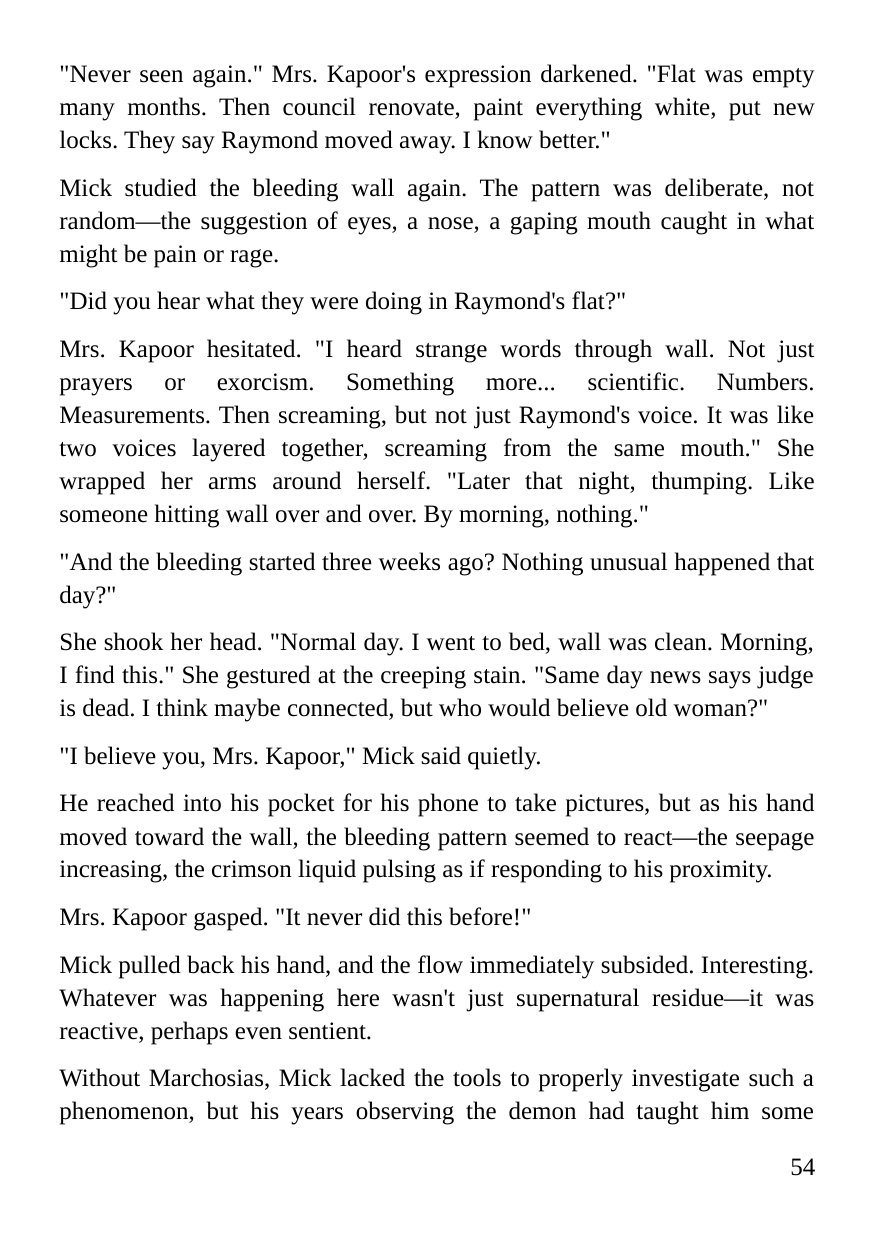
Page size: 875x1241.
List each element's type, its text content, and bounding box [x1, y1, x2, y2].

text He reached into his pocket for his phone to take pictures, but as his hand moved toward the wall, the bleeding pattern seemed to react—the seepage increasing, the crimson liquid pulsing as if responding to his proximity. [59, 788, 815, 883]
text Mick studied the bleeding wall again. The pattern was deliberate, not random—the suggestion of eyes, a nose, a gaping mouth caught in what might be pain or rage. [59, 173, 815, 267]
text Without Marchosias, Mick lacked the tools to properly investigate such a phenomenon, but his years observing the demon had taught him some [59, 1063, 815, 1125]
text "I believe you, Mrs. Kapoor," Mick said quietly. [59, 741, 815, 770]
text Mick pulled back his hand, and the flow immediately subsided. Interesting. Whatever was happening here wasn't just supernatural residue—it was reactive, perhaps even sentient. [59, 950, 815, 1044]
text "And the bleeding started three weeks ago? Nothing unusual happened that day?" [59, 547, 815, 608]
text Mrs. Kapoor hesitated. "I heard strange words through wall. Not just prayers or exorcism. Something more... scientific. Numbers. Measurements. Then screaming, but not just Raymond's voice. It was like two voices layered together, screaming from the same mouth." She wrapped her arms around herself. "Later that night, thumping. Like someone hitting wall over and over. By morning, nothing." [59, 334, 815, 528]
text "Never seen again." Mrs. Kapoor's expression darkened. "Flat was empty many months. Then council renovate, paint everything white, put new locks. They say Raymond moved away. I know better." [59, 59, 815, 154]
text She shook her head. "Normal day. I went to bed, wall was clean. Morning, I find this." She gestured at the creeping stain. "Same day news says judge is dead. I think maybe connected, but who would believe old woman?" [59, 627, 815, 722]
text "Did you hear what they were doing in Raymond's flat?" [59, 286, 815, 315]
text Mrs. Kapoor gasped. "It never did this before!" [59, 902, 815, 931]
